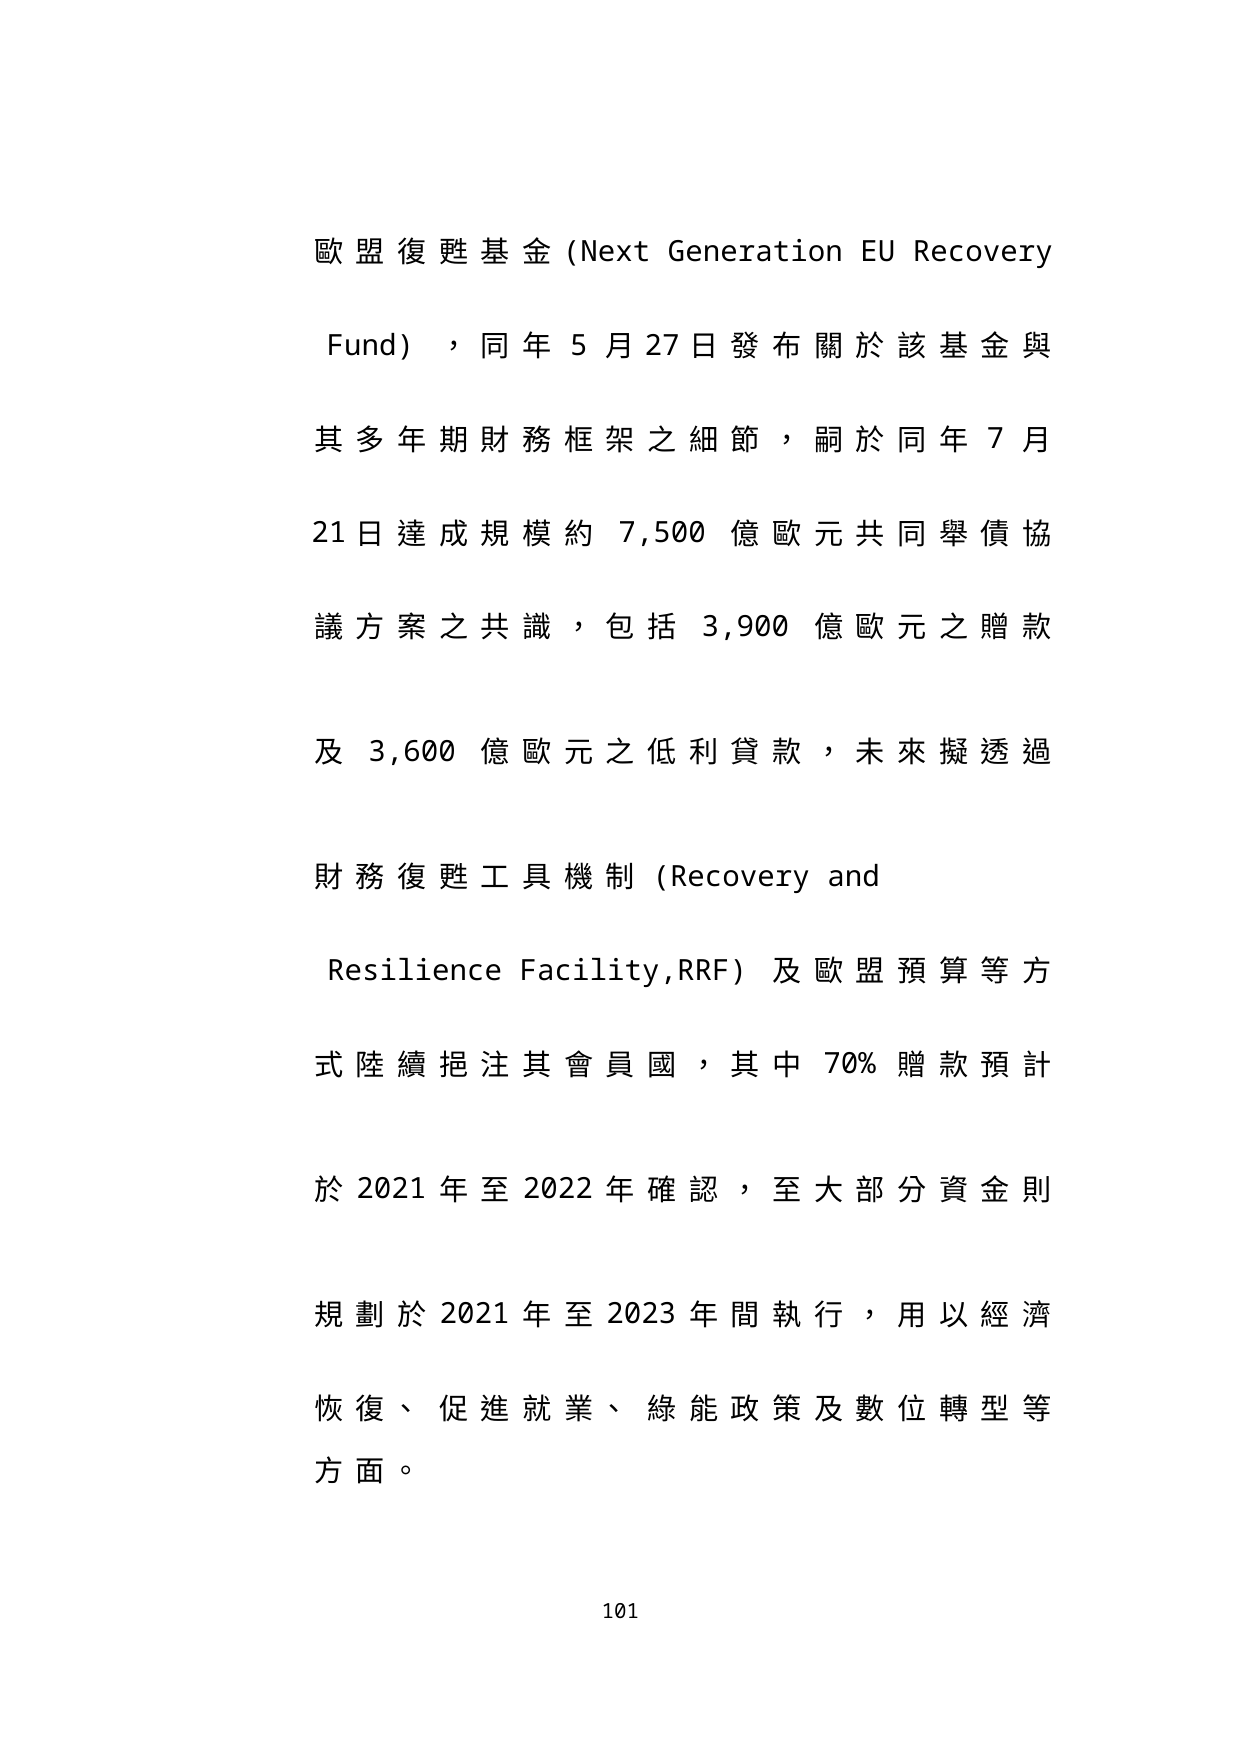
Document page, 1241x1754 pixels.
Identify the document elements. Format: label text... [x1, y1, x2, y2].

text 歐盟復甦基金(Next Generation EU Recovery Fund)，同年5月27日發布關於該基金與其多年期財務框架之細節，嗣於同年7月21日達成規模約7,500億歐元共同舉債協議方案之共識，包括3,900億歐元之贈款及3,600億歐元之低利貸款，未來擬透過財務復甦工具機制(Recovery and Resilience Facility,RRF)及歐盟預算等方式陸續挹注其會員國，其中70%贈款預計於2021年至2022年確認，至大部分資金則規劃於2021年至2023年間執行，用以經濟恢復、促進就業、綠能政策及數位轉型等方面。 [242, 177, 1058, 1490]
